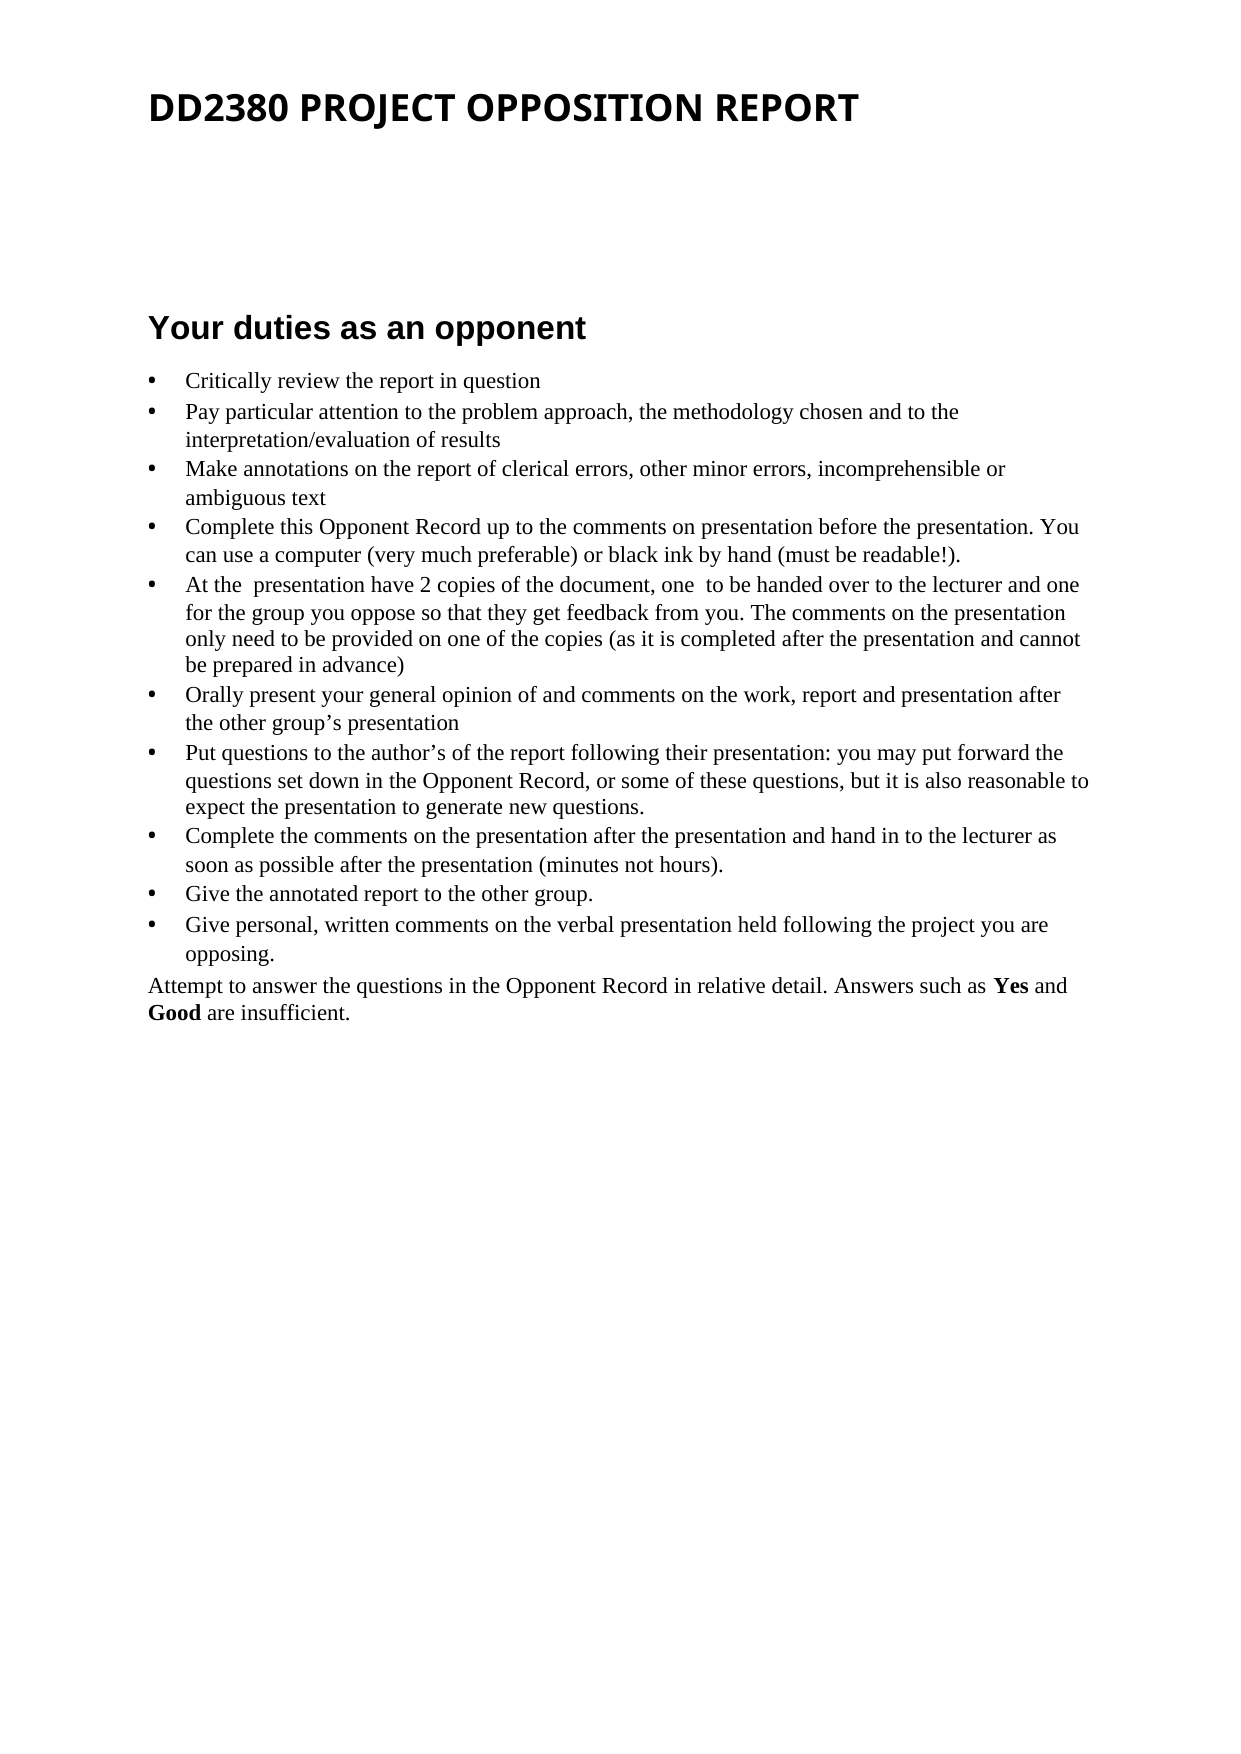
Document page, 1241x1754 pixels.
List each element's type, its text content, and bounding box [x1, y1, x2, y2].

list Complete this Opponent Record up to the comments on presentation before the presentation. You can use a computer (very much preferable) or black ink by hand (must be readable!). [148, 510, 1092, 568]
list Give personal, written comments on the verbal presentation held following the project you are opposing. [148, 908, 1092, 966]
list Put questions to the author’s of the report following their presentation: you may put forward the questions set down in the Opponent Record, or some of these questions, but it is also reasonable to expect the presentation to generate new questions. [148, 736, 1092, 819]
list Make annotations on the report of clerical errors, other minor errors, incomprehensible or ambiguous text [148, 452, 1092, 510]
list Pay particular attention to the problem approach, the methodology chosen and to the interpretation/evaluation of results [148, 395, 1092, 452]
list Orally present your general opinion of and comments on the work, report and presentation after the other group’s presentation [148, 678, 1092, 736]
list Critically review the report in question [148, 363, 1092, 395]
list Complete the comments on the presentation after the presentation and hand in to the lecturer as soon as possible after the presentation (minutes not hours). [148, 819, 1092, 877]
list Give the annotated report to the other group. [148, 877, 1092, 908]
subtitle Your duties as an opponent [148, 308, 1092, 347]
list At the presentation have 2 copies of the document, one to be handed over to the lecturer and one for the group you oppose so that they get feedback from you. The comments on the presentation only need to be provided on one of the copies (as it is completed after the presentation and cannot be prepared in advance) [148, 568, 1092, 678]
text Attempt to answer the questions in the Opponent Record in relative detail. Answers such as Yes and Good are insufficient. [148, 972, 1092, 1025]
